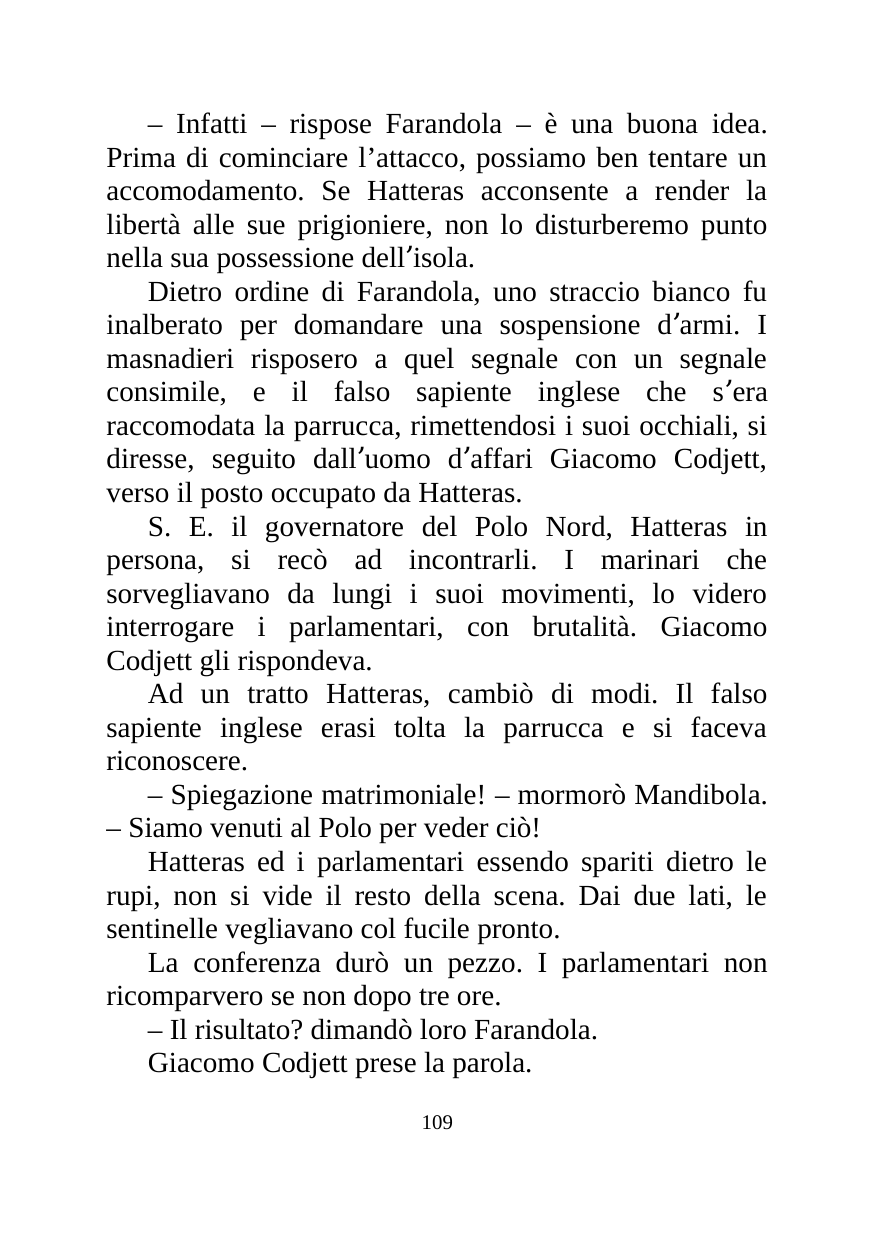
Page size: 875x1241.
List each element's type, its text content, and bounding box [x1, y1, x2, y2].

text Dietro ordine di Farandola, uno straccio bianco fu inalberato per domandare una sospensione d՚armi. I masnadieri risposero a quel segnale con un segnale consimile, e il falso sapiente inglese che s՚era raccomodata la parrucca, rimettendosi i suoi occhiali, si diresse, seguito dall՚uomo d՚affari Giacomo Codjett, verso il posto occupato da Hatteras. [106, 274, 768, 509]
text Ad un tratto Hatteras, cambiò di modi. Il falso sapiente inglese erasi tolta la parrucca e si faceva riconoscere. [106, 676, 768, 777]
text Hatteras ed i parlamentari essendo spariti dietro le rupi, non si vide il resto della scena. Dai due lati, le sentinelle vegliavano col fucile pronto. [106, 844, 768, 945]
text La conferenza durò un pezzo. I parlamentari non ricomparvero se non dopo tre ore. [106, 945, 768, 1012]
text ‒ Infatti ‒ rispose Farandola ‒ è una buona idea. Prima di cominciare l’attacco, possiamo ben tentare un accomodamento. Se Hatteras acconsente a render la libertà alle sue prigioniere, non lo disturberemo punto nella sua possessione dell՚isola. [106, 106, 768, 274]
text ‒ Spiegazione matrimoniale! ‒ mormorò Mandibola. ‒ Siamo venuti al Polo per veder ciò! [106, 777, 768, 844]
text S. E. il governatore del Polo Nord, Hatteras in persona, si recò ad incontrarli. I marinari che sorvegliavano da lungi i suoi movimenti, lo videro interrogare i parlamentari, con brutalità. Giacomo Codjett gli rispondeva. [106, 509, 768, 676]
text ‒ Il risultato? dimandò loro Farandola. [106, 1012, 768, 1045]
text Giacomo Codjett prese la parola. [106, 1045, 768, 1079]
